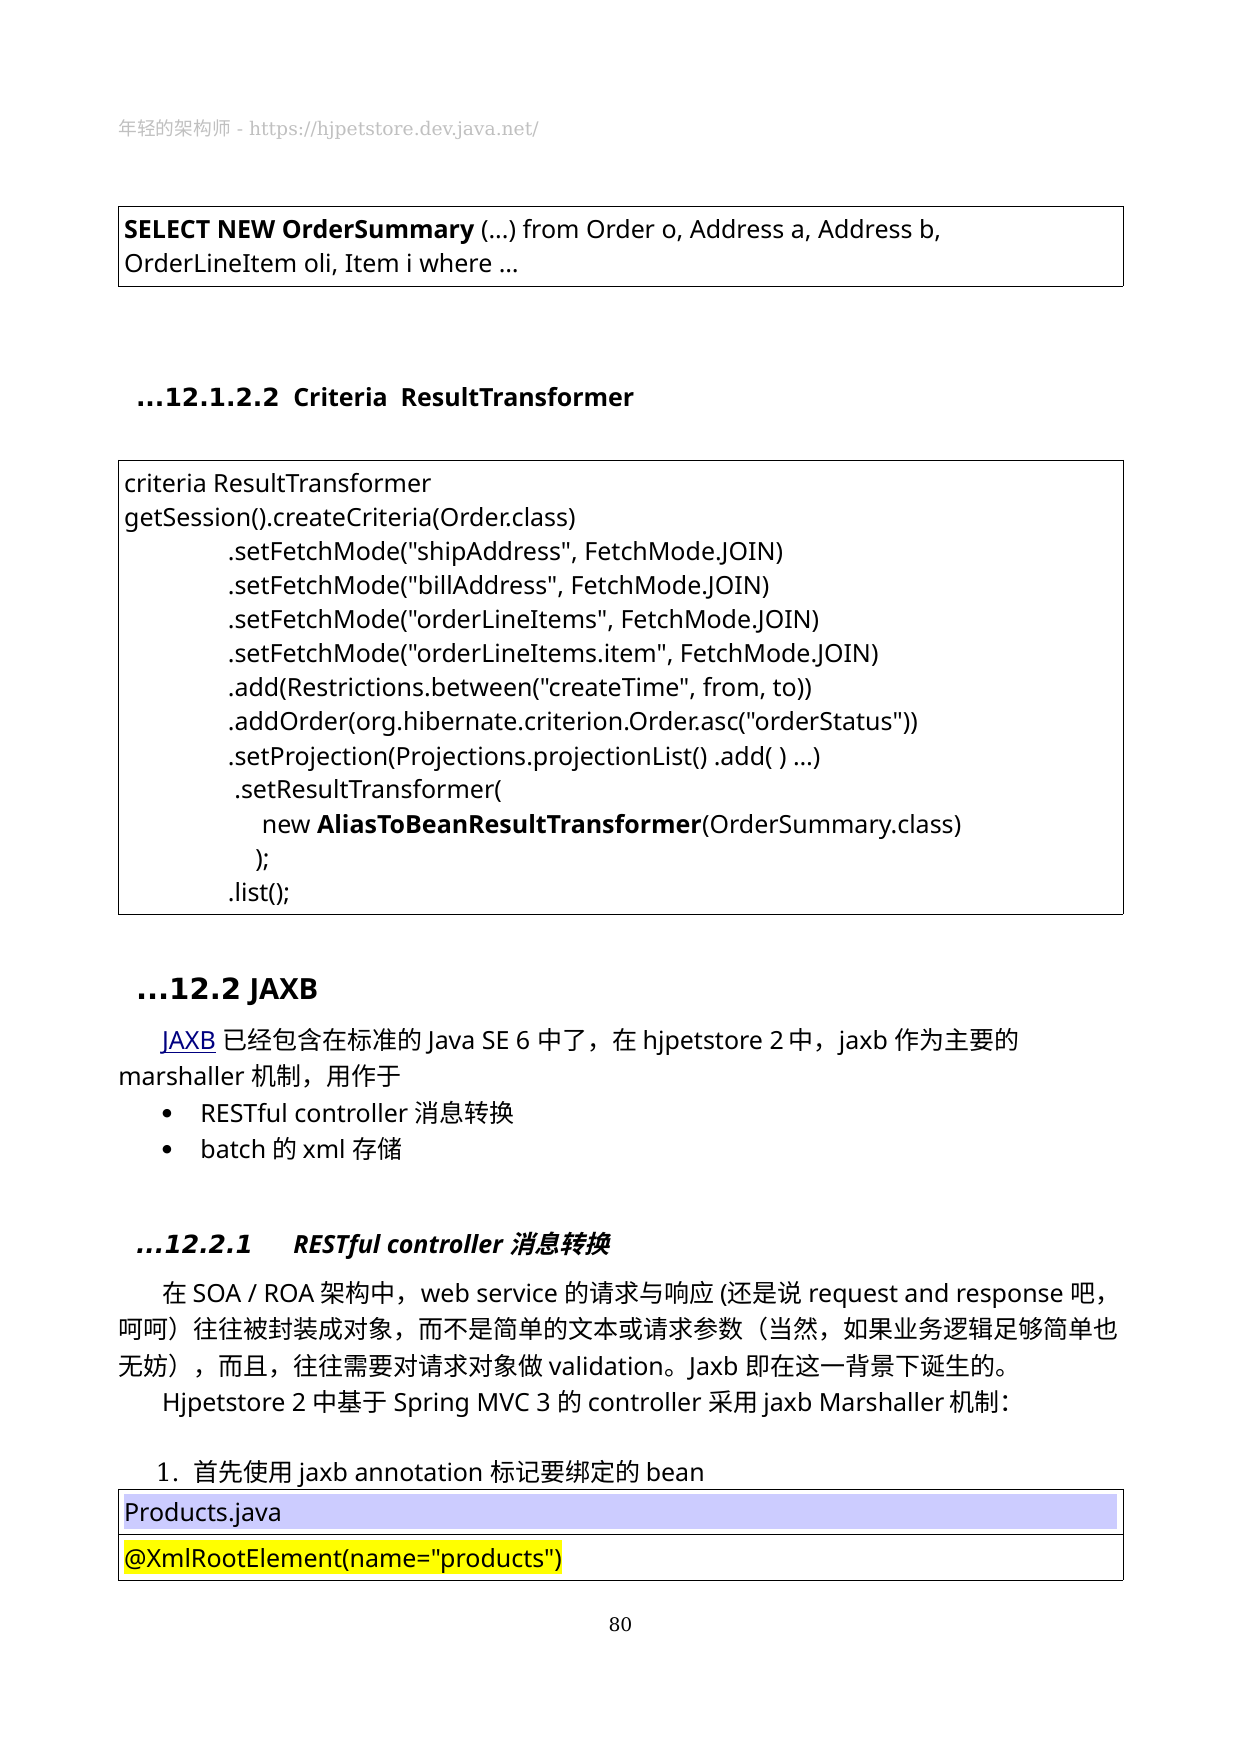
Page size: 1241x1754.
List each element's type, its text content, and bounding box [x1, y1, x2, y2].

text 在 SOA / ROA 架构中，web service 的请求与响应 (还是说 request and response 吧，呵呵）往往被封装成对象，而不是简单的文本或请求参数（当然，如果业务逻辑足够简单也无妨），而且，往往需要对请求对象做 validation。Jaxb 即在这一背景下诞生的。 [118, 1273, 1122, 1382]
text Hjpetstore 2 中基于 Spring MVC 3 的 controller 采用jaxb Marshaller机制： [118, 1382, 1122, 1418]
list RESTful controller 消息转换 [163, 1093, 1122, 1129]
subtitle Criteria ResultTransformer [136, 379, 1122, 413]
text JAXB 已经包含在标准的 Java SE 6 中了，在 hjpetstore 2中，jaxb 作为主要的 marshaller 机制，用作于 [118, 1021, 1122, 1093]
table_cell @XmlRootElement(name="products") [119, 1535, 1123, 1580]
list batch 的xml 存储 [163, 1129, 1122, 1166]
table_header SELECT NEW OrderSummary (...) from Order o, Address a, Address b, OrderLineItem oli, Item i where … [119, 207, 1123, 286]
list 首先使用 jaxb annotation 标记要绑定的 bean [156, 1452, 1122, 1489]
subtitle RESTful controller 消息转换 [136, 1225, 1122, 1261]
table_header Products.java [119, 1490, 1123, 1534]
subtitle JAXB [136, 968, 1122, 1008]
table_header criteria ResultTransformer getSession().createCriteria(Order.class) .setFetchMode("shipAddress", FetchMode.JOIN) .setFetchMode("billAddress", FetchMode.JOIN) .setFetchMode("orderLineItems", FetchMode.JOIN) .setFetchMode("orderLineItems.item", FetchMode.JOIN) .add(Restrictions.between("createTime", from, to)) .addOrder(org.hibernate.criterion.Order.asc("orderStatus")) .setProjection(Projections.projectionList() .add( ) …) .setResultTransformer( new AliasToBeanResultTransformer(OrderSummary.class) ); .list(); [119, 461, 1123, 914]
